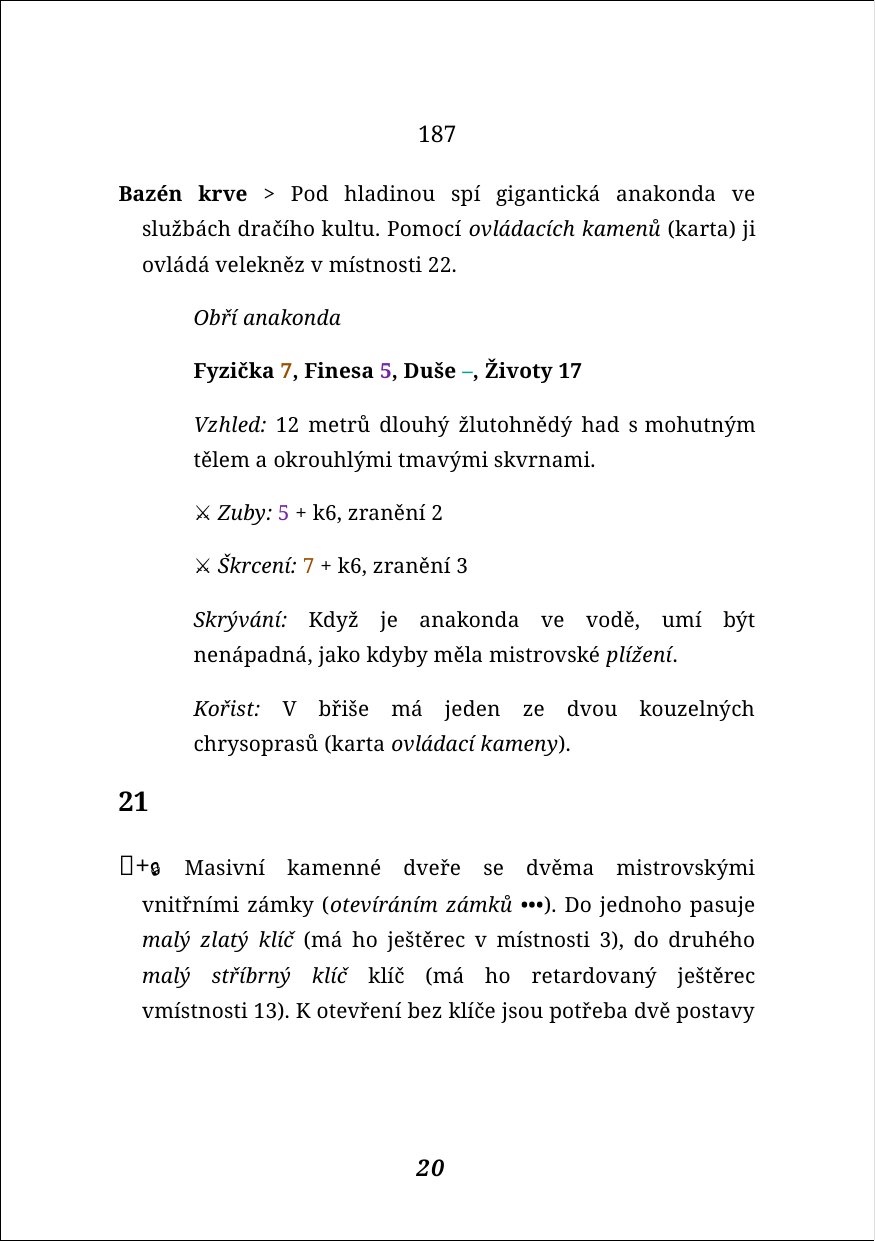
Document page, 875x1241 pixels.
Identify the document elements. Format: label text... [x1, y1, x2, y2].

list ⚔ Škrcení: 7 + k6, zranění 3 [156, 552, 756, 580]
list Kořist: V břiše má jeden ze dvou kouzelných chrysoprasů (karta ovládací kameny). [156, 694, 756, 758]
list Skrývání: Když je anakonda ve vodě, umí být nenápadná, jako kdyby měla mistrovské plížení. [156, 605, 756, 669]
list Vzhled: 12 metrů dlouhý žlutohnědý had s mohutným tělem a okrouhlými tmavými skvrnami. [156, 410, 756, 474]
text 🚪+🔒 Masivní kamenné dveře se dvěma mistrovskými vnitřními zámky (otevíráním zámků •••). Do jednoho pasuje malý zlatý klíč (má ho ještěrec v místnosti 3), do druhého malý stříbrný klíč klíč (má ho retardovaný ještěrec vmístnosti 13). K otevření bez klíče jsou potřeba dvě postavy [118, 846, 756, 1025]
list Fyzička 7, Finesa 5, Duše –, Životy 17 [156, 356, 756, 385]
list ⚔ Zuby: 5 + k6, zranění 2 [156, 498, 756, 527]
text Bazén krve > Pod hladinou spí gigantická anakonda ve službách dračího kultu. Pomocí ovládacích kamenů (karta) ji ovládá velekněz v místnosti 22. [118, 179, 756, 278]
list Obří anakonda [156, 303, 756, 332]
text 21 [118, 782, 756, 819]
